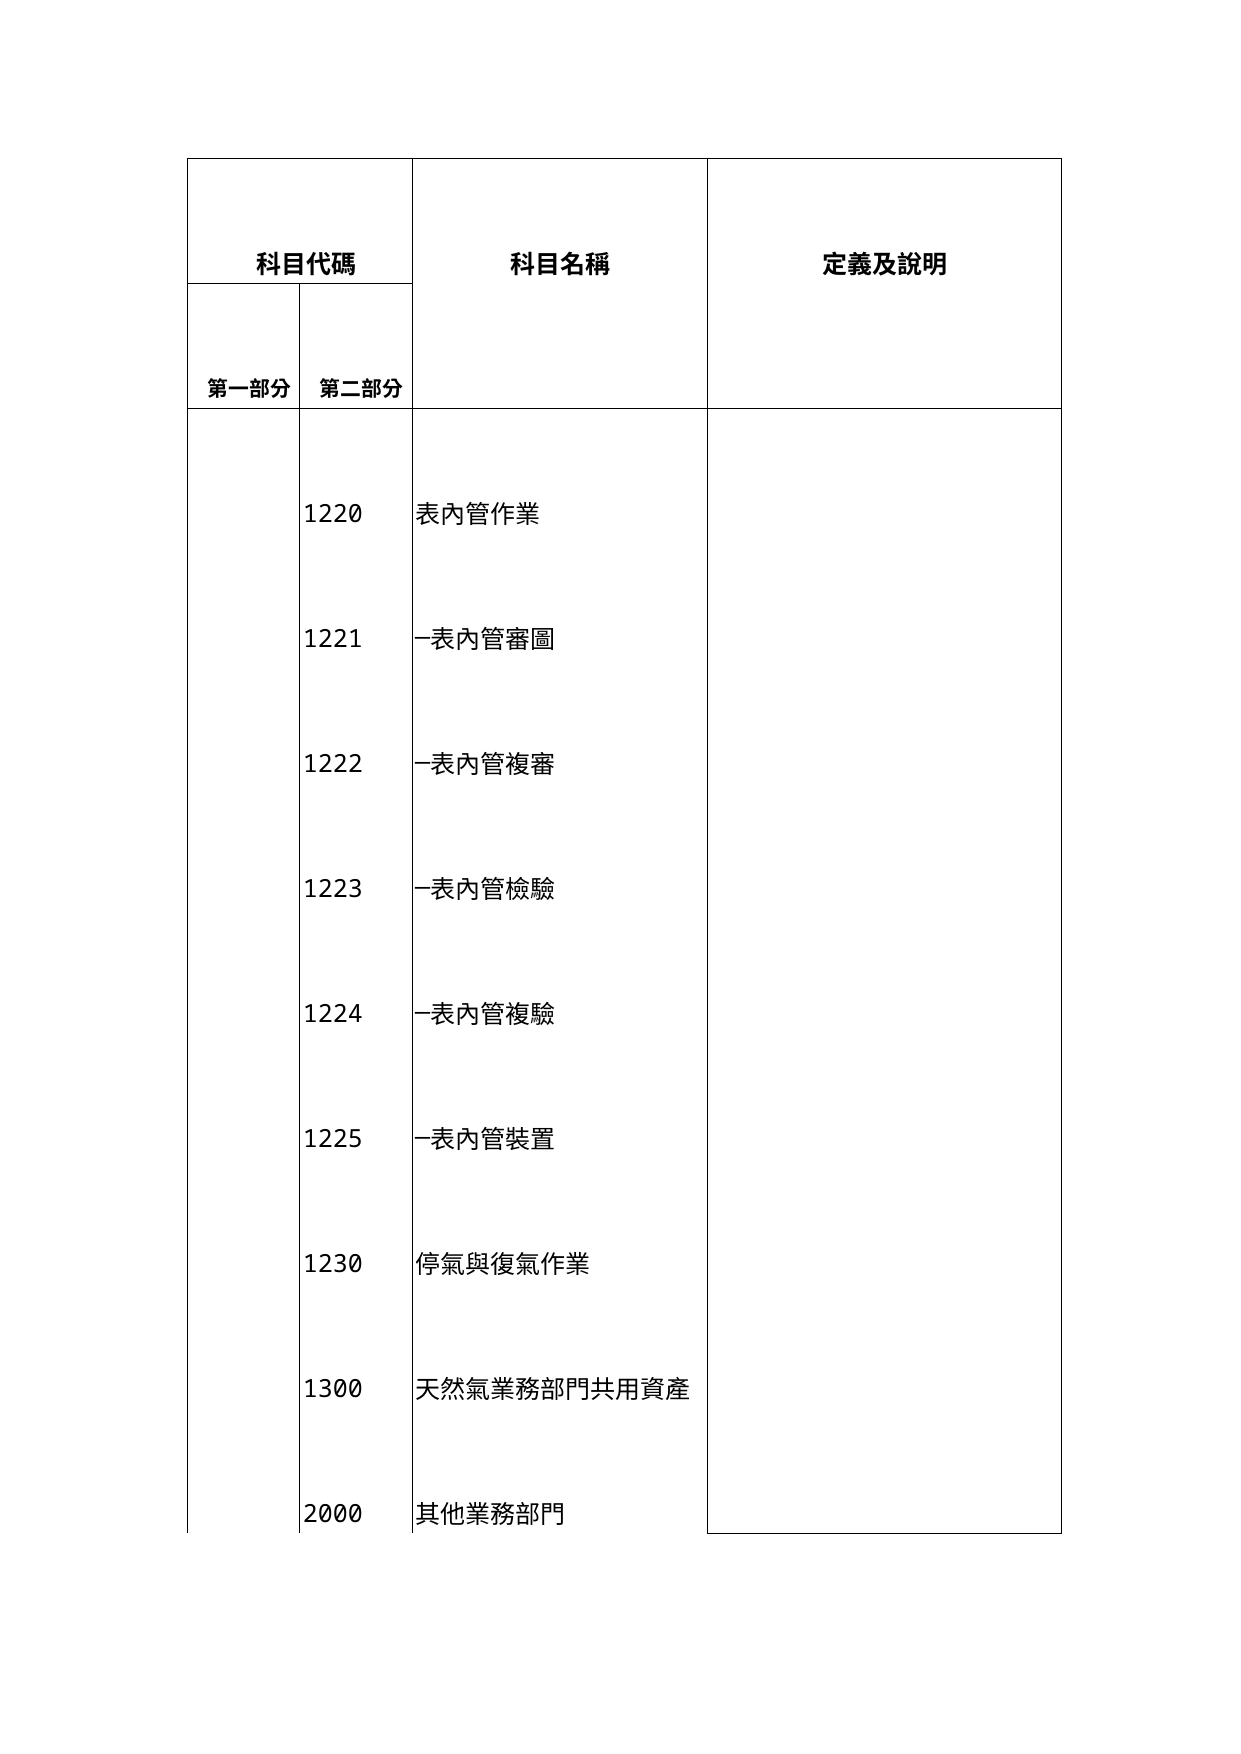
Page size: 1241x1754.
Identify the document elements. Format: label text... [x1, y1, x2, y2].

table_header 科目代碼 [188, 159, 412, 283]
table_cell [188, 1033, 299, 1158]
table_cell ─表內管裝置 [413, 1033, 707, 1158]
table_cell [708, 409, 1061, 1533]
table_cell ─表內管審圖 [413, 533, 707, 658]
table_cell 1300 [300, 1283, 412, 1408]
table_header 定義及說明 [708, 159, 1061, 283]
table_cell [188, 908, 299, 1033]
table_cell 停氣與復氣作業 [413, 1158, 707, 1283]
table_cell ─表內管檢驗 [413, 783, 707, 908]
table_cell 1220 [300, 409, 412, 533]
table_cell 2000 [300, 1408, 412, 1533]
table_header 科目名稱 [413, 159, 707, 283]
table_cell [188, 783, 299, 908]
table_cell 1225 [300, 1033, 412, 1158]
table_cell 表內管作業 [413, 409, 707, 533]
table_cell 1224 [300, 908, 412, 1033]
table_cell [708, 283, 1061, 408]
table_cell 1221 [300, 533, 412, 658]
table_cell [188, 1408, 299, 1533]
table_cell 天然氣業務部門共用資產 [413, 1283, 707, 1408]
table_cell 第一部分 [188, 284, 299, 408]
table_cell [188, 533, 299, 658]
table_cell 1223 [300, 783, 412, 908]
table_cell 1230 [300, 1158, 412, 1283]
table_cell ─表內管複審 [413, 658, 707, 783]
table_cell [188, 409, 299, 533]
table_cell [188, 658, 299, 783]
table_cell [413, 283, 707, 408]
table_cell 第二部分 [300, 284, 412, 408]
table_cell [188, 1158, 299, 1283]
table_cell ─表內管複驗 [413, 908, 707, 1033]
table_cell 其他業務部門 [413, 1408, 707, 1533]
table_cell 1222 [300, 658, 412, 783]
table_cell [188, 1283, 299, 1408]
